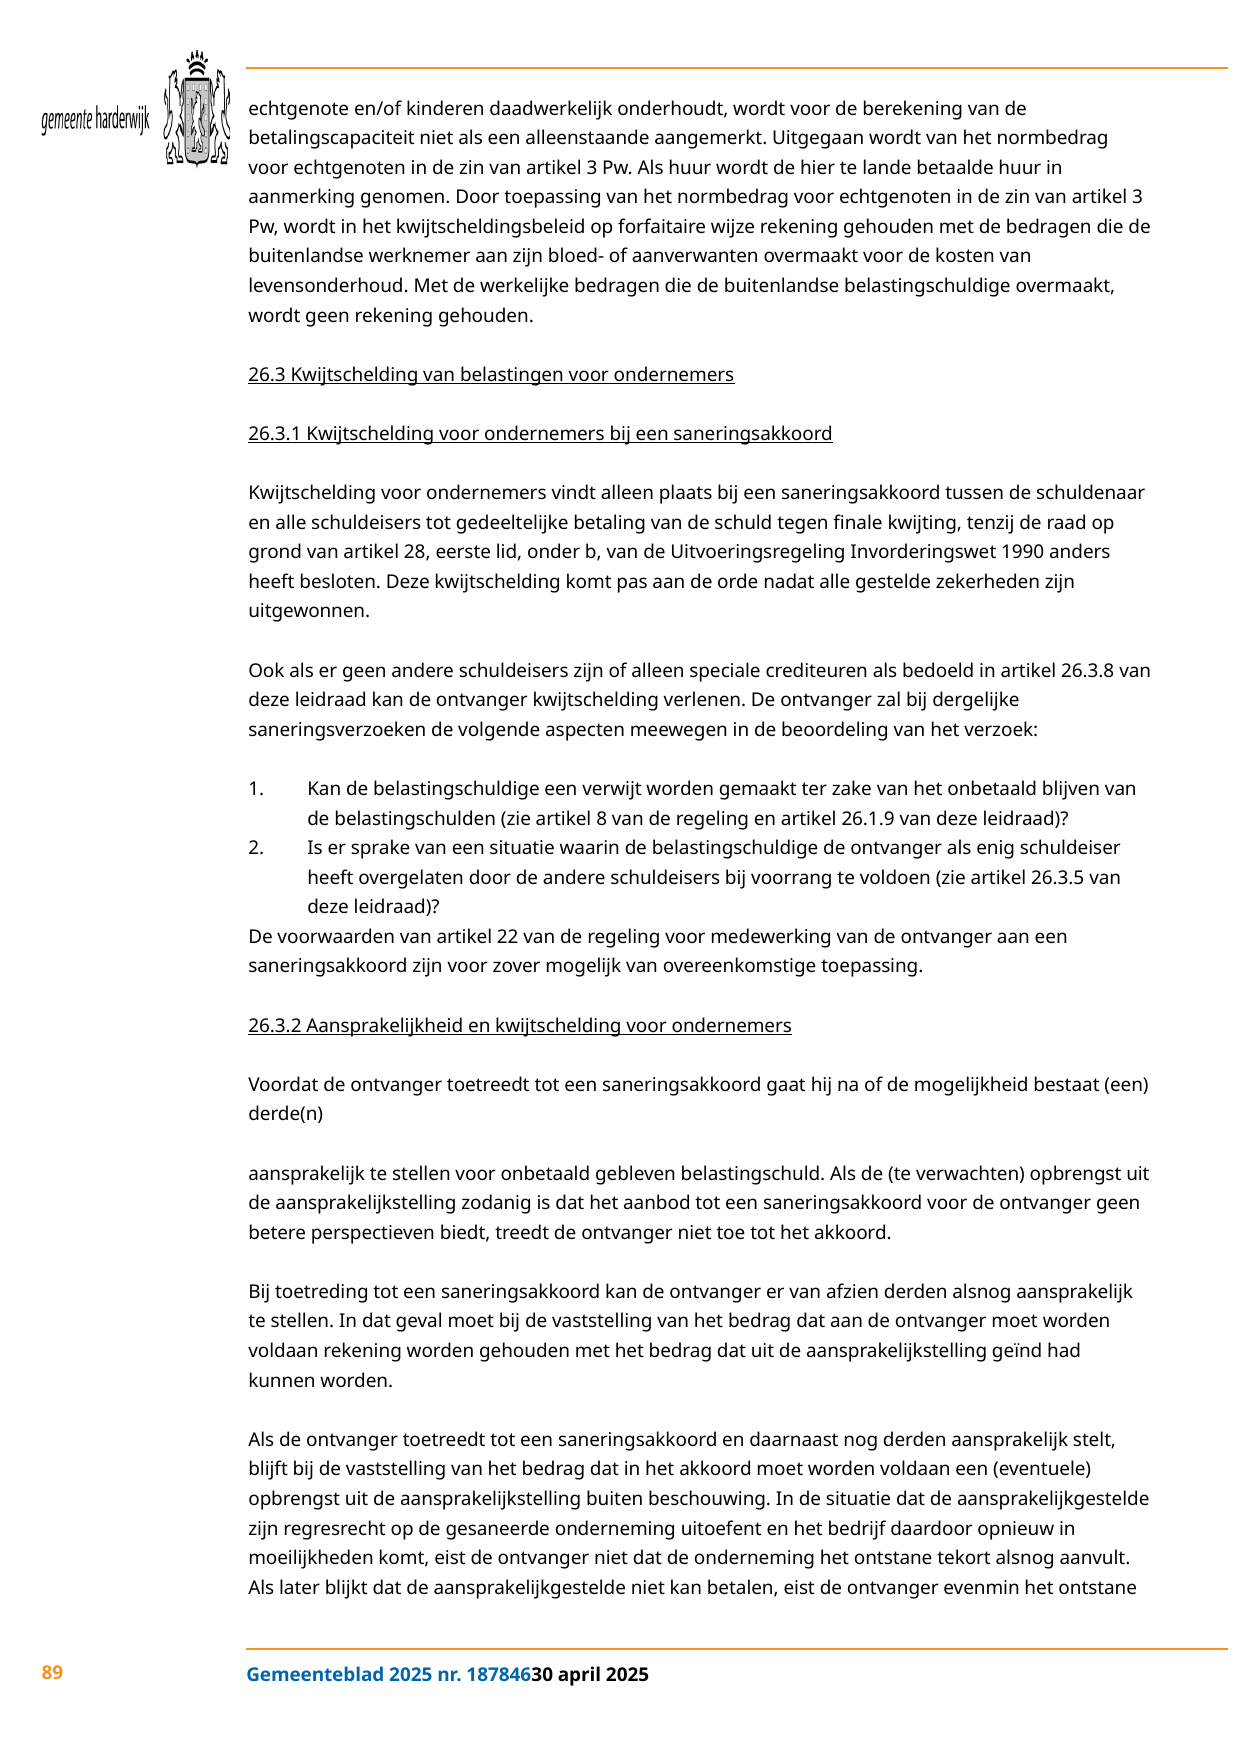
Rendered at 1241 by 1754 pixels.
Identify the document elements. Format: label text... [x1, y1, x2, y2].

list Is er sprake van een situatie waarin de belastingschuldige de ontvanger als enig schuldeiser heeft overgelaten door de andere schuldeisers bij voorrang te voldoen (zie artikel 26.3.5 van deze leidraad)? [248, 834, 1152, 919]
text Kwijtschelding voor ondernemers vindt alleen plaats bij een saneringsakkoord tussen de schuldenaar en alle schuldeisers tot gedeeltelijke betaling van de schuld tegen finale kwijting, tenzij de raad op grond van artikel 28, eerste lid, onder b, van de Uitvoeringsregeling Invorderingswet 1990 anders heeft besloten. Deze kwijtschelding komt pas aan de orde nadat alle gestelde zekerheden zijn uitgewonnen. [248, 479, 1152, 623]
text 26.3.2 Aansprakelijkheid en kwijtschelding voor ondernemers [248, 1012, 1152, 1038]
text 26.3 Kwijtschelding van belastingen voor ondernemers [248, 361, 1152, 387]
text 26.3.1 Kwijtschelding voor ondernemers bij een saneringsakkoord [248, 420, 1152, 446]
text Ook als er geen andere schuldeisers zijn of alleen speciale crediteuren als bedoeld in artikel 26.3.8 van deze leidraad kan de ontvanger kwijtschelding verlenen. De ontvanger zal bij dergelijke saneringsverzoeken de volgende aspecten meewegen in de beoordeling van het verzoek: [248, 657, 1152, 742]
picture [41, 47, 231, 172]
text echtgenote en/of kinderen daadwerkelijk onderhoudt, wordt voor de berekening van de betalingscapaciteit niet als een alleenstaande aangemerkt. Uitgegaan wordt van het normbedrag voor echtgenoten in de zin van artikel 3 Pw. Als huur wordt de hier te lande betaalde huur in aanmerking genomen. Door toepassing van het normbedrag voor echtgenoten in de zin van artikel 3 Pw, wordt in het kwijtscheldingsbeleid op forfaitaire wijze rekening gehouden met de bedragen die de buitenlandse werknemer aan zijn bloed- of aanverwanten overmaakt voor de kosten van levensonderhoud. Met de werkelijke bedragen die de buitenlandse belastingschuldige overmaakt, wordt geen rekening gehouden. [248, 95, 1152, 328]
text Als de ontvanger toetreedt tot een saneringsakkoord en daarnaast nog derden aansprakelijk stelt, blijft bij de vaststelling van het bedrag dat in het akkoord moet worden voldaan een (eventuele) opbrengst uit de aansprakelijkstelling buiten beschouwing. In de situatie dat de aansprakelijkgestelde zijn regresrecht op de gesaneerde onderneming uitoefent en het bedrijf daardoor opnieuw in moeilijkheden komt, eist de ontvanger niet dat de onderneming het ontstane tekort alsnog aanvult. Als later blijkt dat de aansprakelijkgestelde niet kan betalen, eist de ontvanger evenmin het ontstane [248, 1426, 1152, 1600]
text aansprakelijk te stellen voor onbetaald gebleven belastingschuld. Als de (te verwachten) opbrengst uit de aansprakelijkstelling zodanig is dat het aanbod tot een saneringsakkoord voor de ontvanger geen betere perspectieven biedt, treedt de ontvanger niet toe tot het akkoord. [248, 1160, 1152, 1245]
text Bij toetreding tot een saneringsakkoord kan de ontvanger er van afzien derden alsnog aansprakelijk te stellen. In dat geval moet bij de vaststelling van het bedrag dat aan de ontvanger moet worden voldaan rekening worden gehouden met het bedrag dat uit de aansprakelijkstelling geïnd had kunnen worden. [248, 1278, 1152, 1393]
text De voorwaarden van artikel 22 van de regeling voor medewerking van de ontvanger aan een saneringsakkoord zijn voor zover mogelijk van overeenkomstige toepassing. [248, 923, 1152, 978]
list Kan de belastingschuldige een verwijt worden gemaakt ter zake van het onbetaald blijven van de belastingschulden (zie artikel 8 van de regeling en artikel 26.1.9 van deze leidraad)? [248, 775, 1152, 831]
text Voordat de ontvanger toetreedt tot een saneringsakkoord gaat hij na of de mogelijkheid bestaat (een) derde(n) [248, 1071, 1152, 1126]
